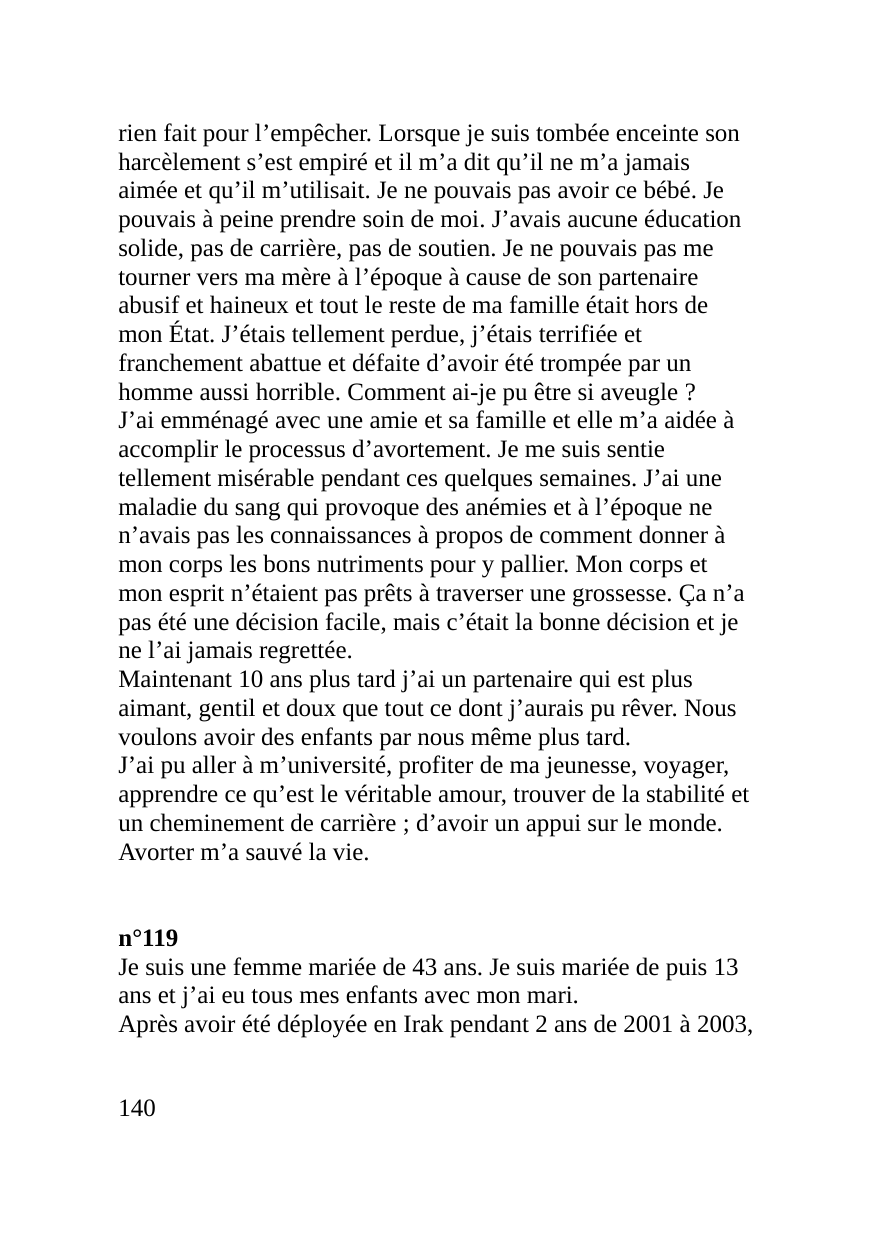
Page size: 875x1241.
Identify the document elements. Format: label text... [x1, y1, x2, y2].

text J’ai emménagé avec une amie et sa famille et elle m’a aidée à accomplir le processus d’avortement. Je me suis sentie tellement misérable pendant ces quelques semaines. J’ai une maladie du sang qui provoque des anémies et à l’époque ne n’avais pas les connaissances à propos de comment donner à mon corps les bons nutriments pour y pallier. Mon corps et mon esprit n’étaient pas prêts à traverser une grossesse. Ça n’a pas été une décision facile, mais c’était la bonne décision et je ne l’ai jamais regrettée. [118, 406, 756, 664]
text J’ai pu aller à m’université, profiter de ma jeunesse, voyager, apprendre ce qu’est le véritable amour, trouver de la stabilité et un cheminement de carrière ; d’avoir un appui sur le monde. [118, 751, 756, 837]
text Après avoir été déployée en Irak pendant 2 ans de 2001 à 2003, [118, 1009, 756, 1038]
text Maintenant 10 ans plus tard j’ai un partenaire qui est plus aimant, gentil et doux que tout ce dont j’aurais pu rêver. Nous voulons avoir des enfants par nous même plus tard. [118, 664, 756, 751]
text Je suis une femme mariée de 43 ans. Je suis mariée de puis 13 ans et j’ai eu tous mes enfants avec mon mari. [118, 952, 756, 1009]
text Avorter m’a sauvé la vie. [118, 837, 756, 866]
text n°119 [118, 923, 756, 952]
text rien fait pour l’empêcher. Lorsque je suis tombée enceinte son harcèlement s’est empiré et il m’a dit qu’il ne m’a jamais aimée et qu’il m’utilisait. Je ne pouvais pas avoir ce bébé. Je pouvais à peine prendre soin de moi. J’avais aucune éducation solide, pas de carrière, pas de soutien. Je ne pouvais pas me tourner vers ma mère à l’époque à cause de son partenaire abusif et haineux et tout le reste de ma famille était hors de mon État. J’étais tellement perdue, j’étais terrifiée et franchement abattue et défaite d’avoir été trompée par un homme aussi horrible. Comment ai-je pu être si aveugle ? [118, 118, 756, 406]
